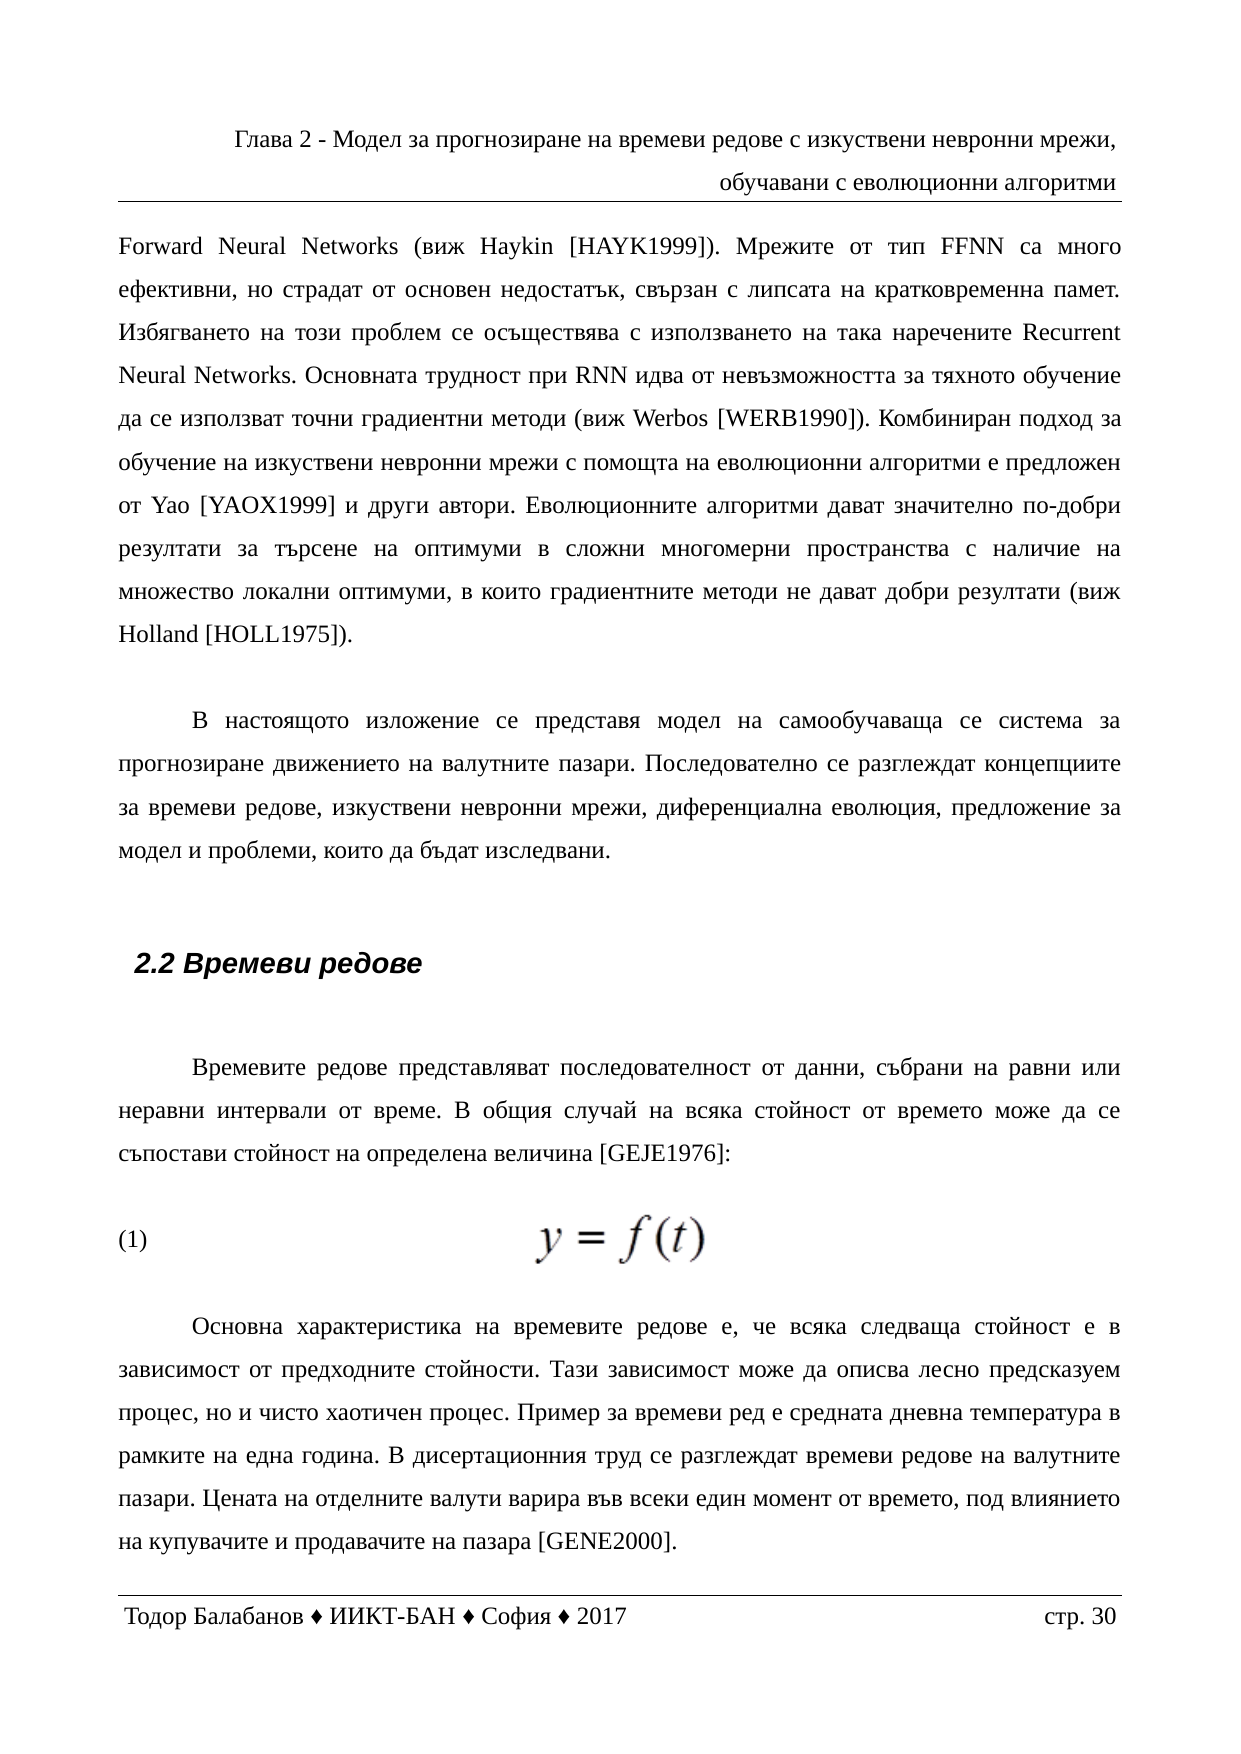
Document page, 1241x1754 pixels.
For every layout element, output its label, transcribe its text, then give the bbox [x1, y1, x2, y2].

text В настоящото изложение се представя модел на самообучаваща се система за прогнозиране движението на валутните пазари. Последователно се разглеждат концепциите за времеви редове, изкуствени невронни мрежи, диференциална еволюция, предложение за модел и проблеми, които да бъдат изследвани. [118, 705, 1122, 863]
text (1) [118, 1224, 526, 1253]
text [714, 1224, 1122, 1253]
text Основна характеристика на времевите редове е, че всяка следваща стойност е в зависимост от предходните стойности. Тази зависимост може да описва лесно предсказуем процес, но и чисто хаотичен процес. Пример за времеви ред е средната дневна температура в рамките на една година. В дисертационния труд се разглеждат времеви редове на валутните пазари. Цената на отделните валути варира във всеки един момент от времето, под влиянието на купувачите и продавачите на пазара [GENE2000]. [118, 1311, 1122, 1555]
text Времевите редове представляват последователност от данни, събрани на равни или неравни интервали от време. В общия случай на всяка стойност от времето може да се съпостави стойност на определена величина [GEJE1976]: [118, 1052, 1122, 1167]
subtitle 2.2 Времеви редове [118, 946, 1122, 979]
text Forward Neural Networks (виж Haykin [HAYK1999]). Мрежите от тип FFNN са много ефективни, но страдат от основен недостатък, свързан с липсата на кратковременна памет. Избягването на този проблем се осъществява с използването на така наречените Recurrent Neural Networks. Основната трудност при RNN идва от невъзможността за тяхното обучение да се използват точни градиентни методи (виж Werbos [WERB1990]). Комбиниран подход за обучение на изкуствени невронни мрежи с помощта на еволюционни алгоритми е предложен от Yao [YAOX1999] и други автори. Еволюционните алгоритми дават значително по-добри резултати за търсене на оптимуми в сложни многомерни пространства с наличие на множество локални оптимуми, в които градиентните методи не дават добри резултати (виж Holland [HOLL1975]). [118, 231, 1122, 648]
